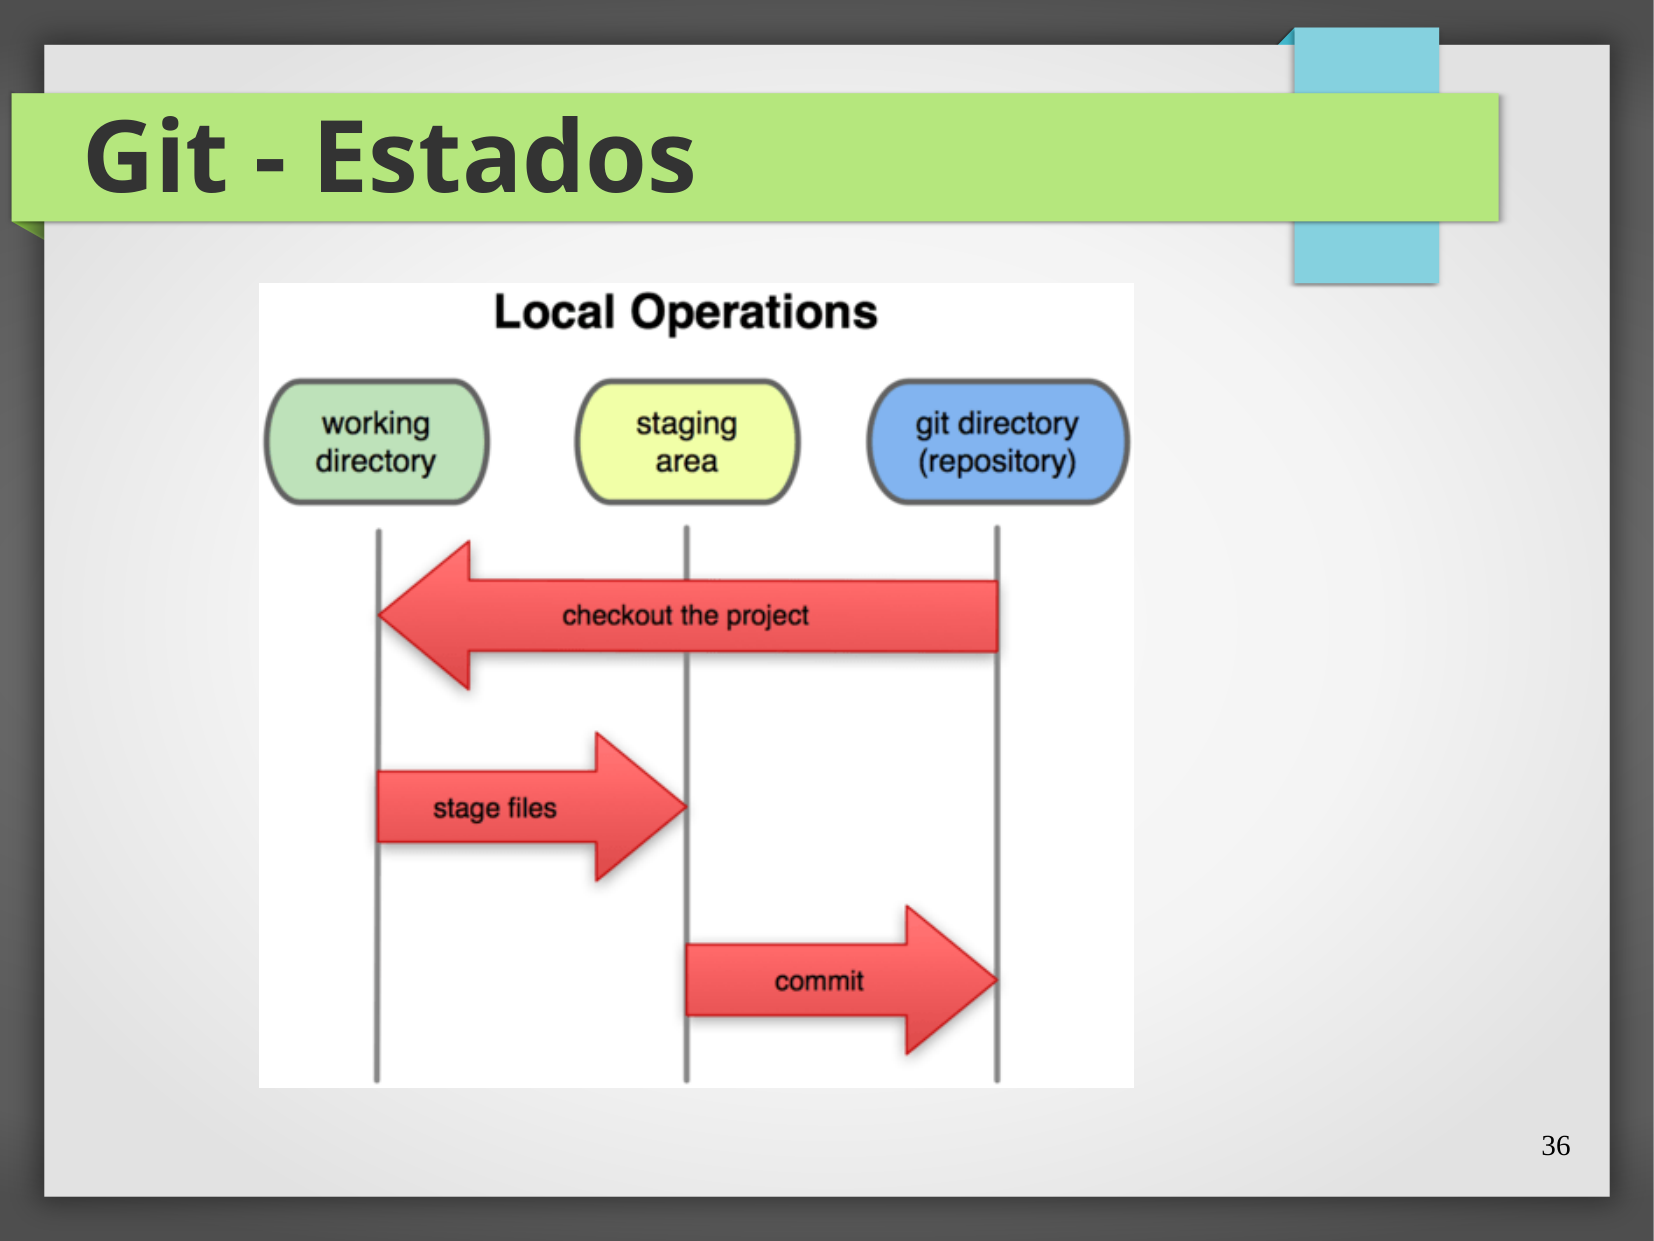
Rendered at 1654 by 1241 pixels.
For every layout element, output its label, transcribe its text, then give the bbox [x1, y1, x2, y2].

title Git - Estados [82, 94, 1264, 213]
picture [0, 0, 1654, 1241]
